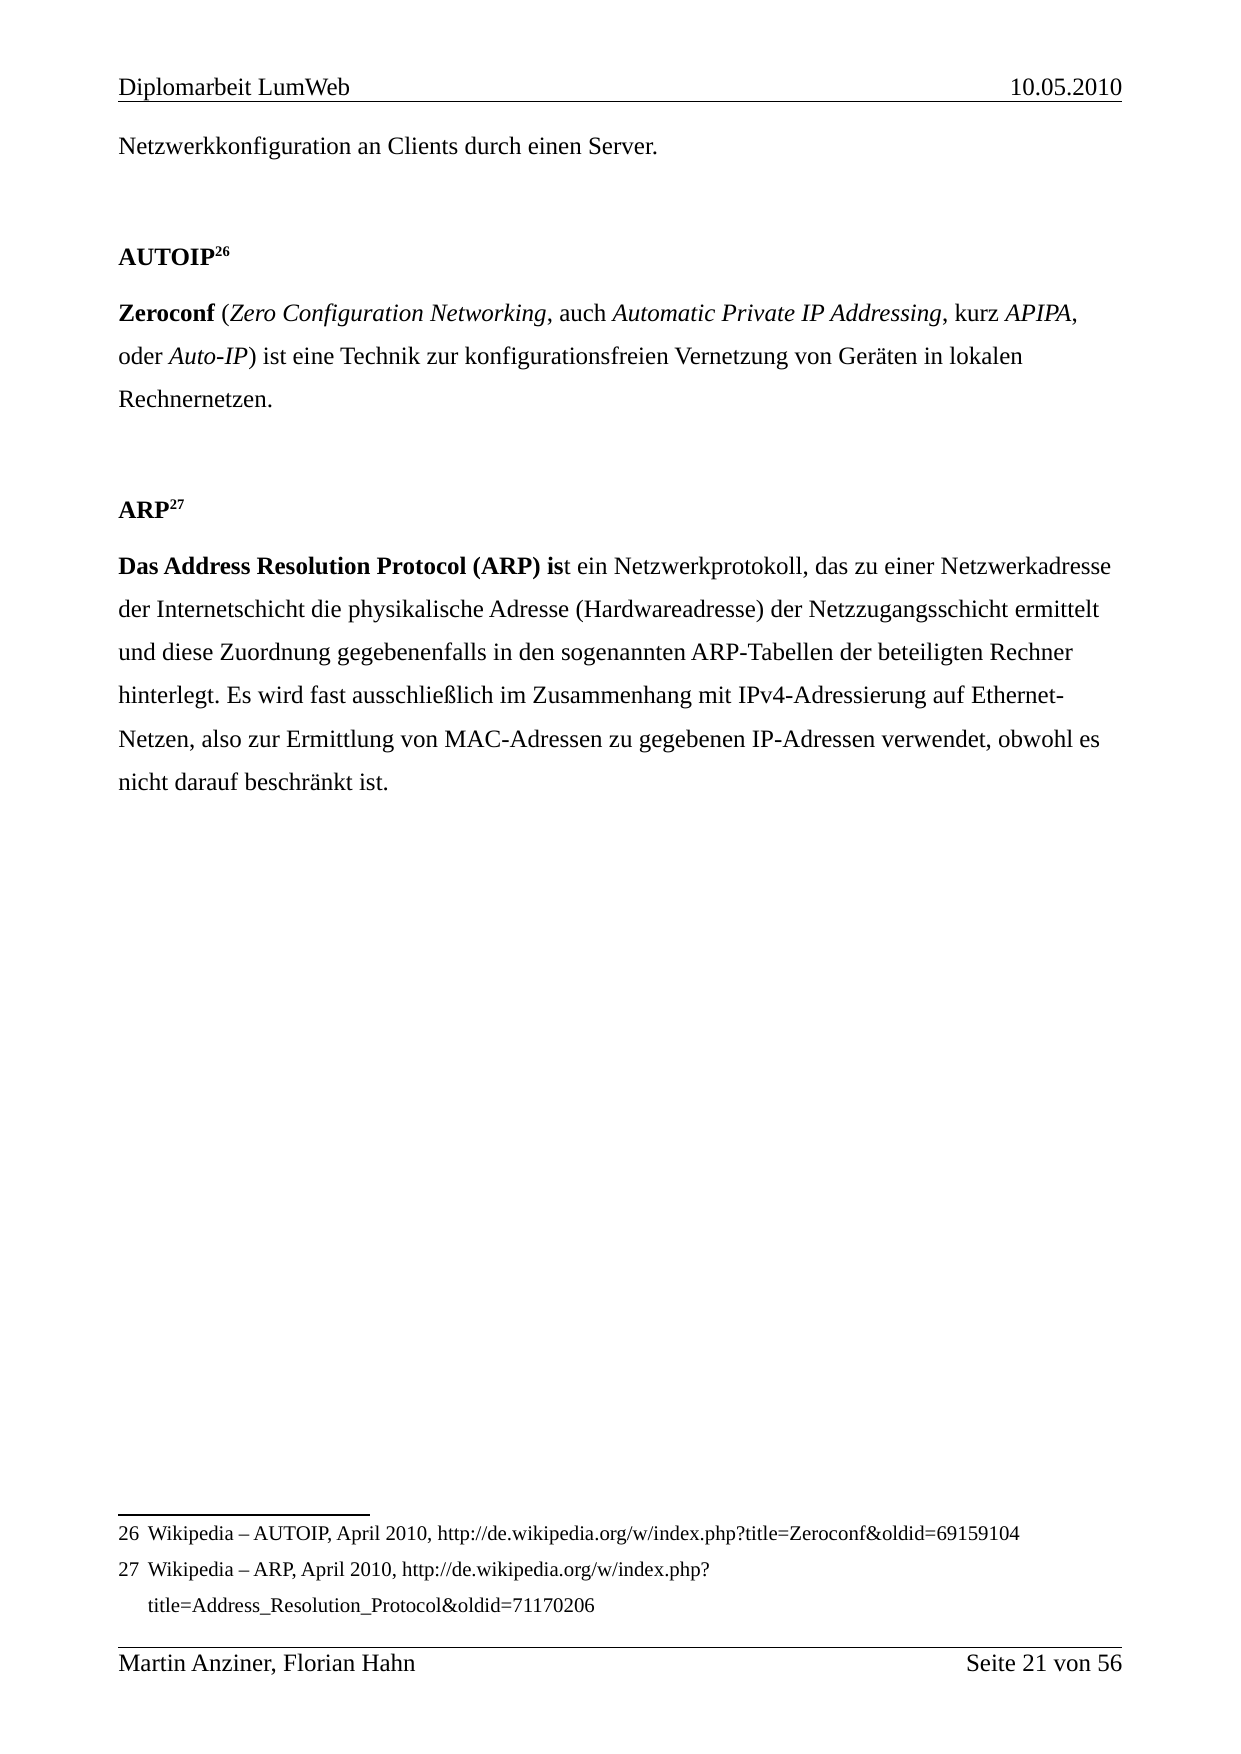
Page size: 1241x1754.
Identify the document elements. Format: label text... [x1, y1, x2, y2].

text AUTOIP [118, 242, 1122, 271]
text ARP [118, 496, 1122, 524]
text Wikipedia – ARP, April 2010, http://de.wikipedia.org/w/index.php?title=Address_Resolution_Protocol&oldid=71170206 [118, 1557, 1122, 1617]
text Zeroconf (Zero Configuration Networking, auch Automatic Private IP Addressing, kurz APIPA, oder Auto-IP) ist eine Technik zur konfigurationsfreien Vernetzung von Geräten in lokalen Rechnernetzen. [118, 298, 1122, 413]
text Netzwerkkonfiguration an Clients durch einen Server. [118, 131, 1122, 160]
text Wikipedia – AUTOIP, April 2010, http://de.wikipedia.org/w/index.php?title=Zeroconf&oldid=69159104 [118, 1521, 1122, 1545]
text Das Address Resolution Protocol (ARP) ist ein Netzwerkprotokoll, das zu einer Netzwerkadresse der Internetschicht die physikalische Adresse (Hardwareadresse) der Netzzugangsschicht ermittelt und diese Zuordnung gegebenenfalls in den sogenannten ARP-Tabellen der beteiligten Rechner hinterlegt. Es wird fast ausschließlich im Zusammenhang mit IPv4-Adressierung auf Ethernet-Netzen, also zur Ermittlung von MAC-Adressen zu gegebenen IP-Adressen verwendet, obwohl es nicht darauf beschränkt ist. [118, 551, 1122, 796]
